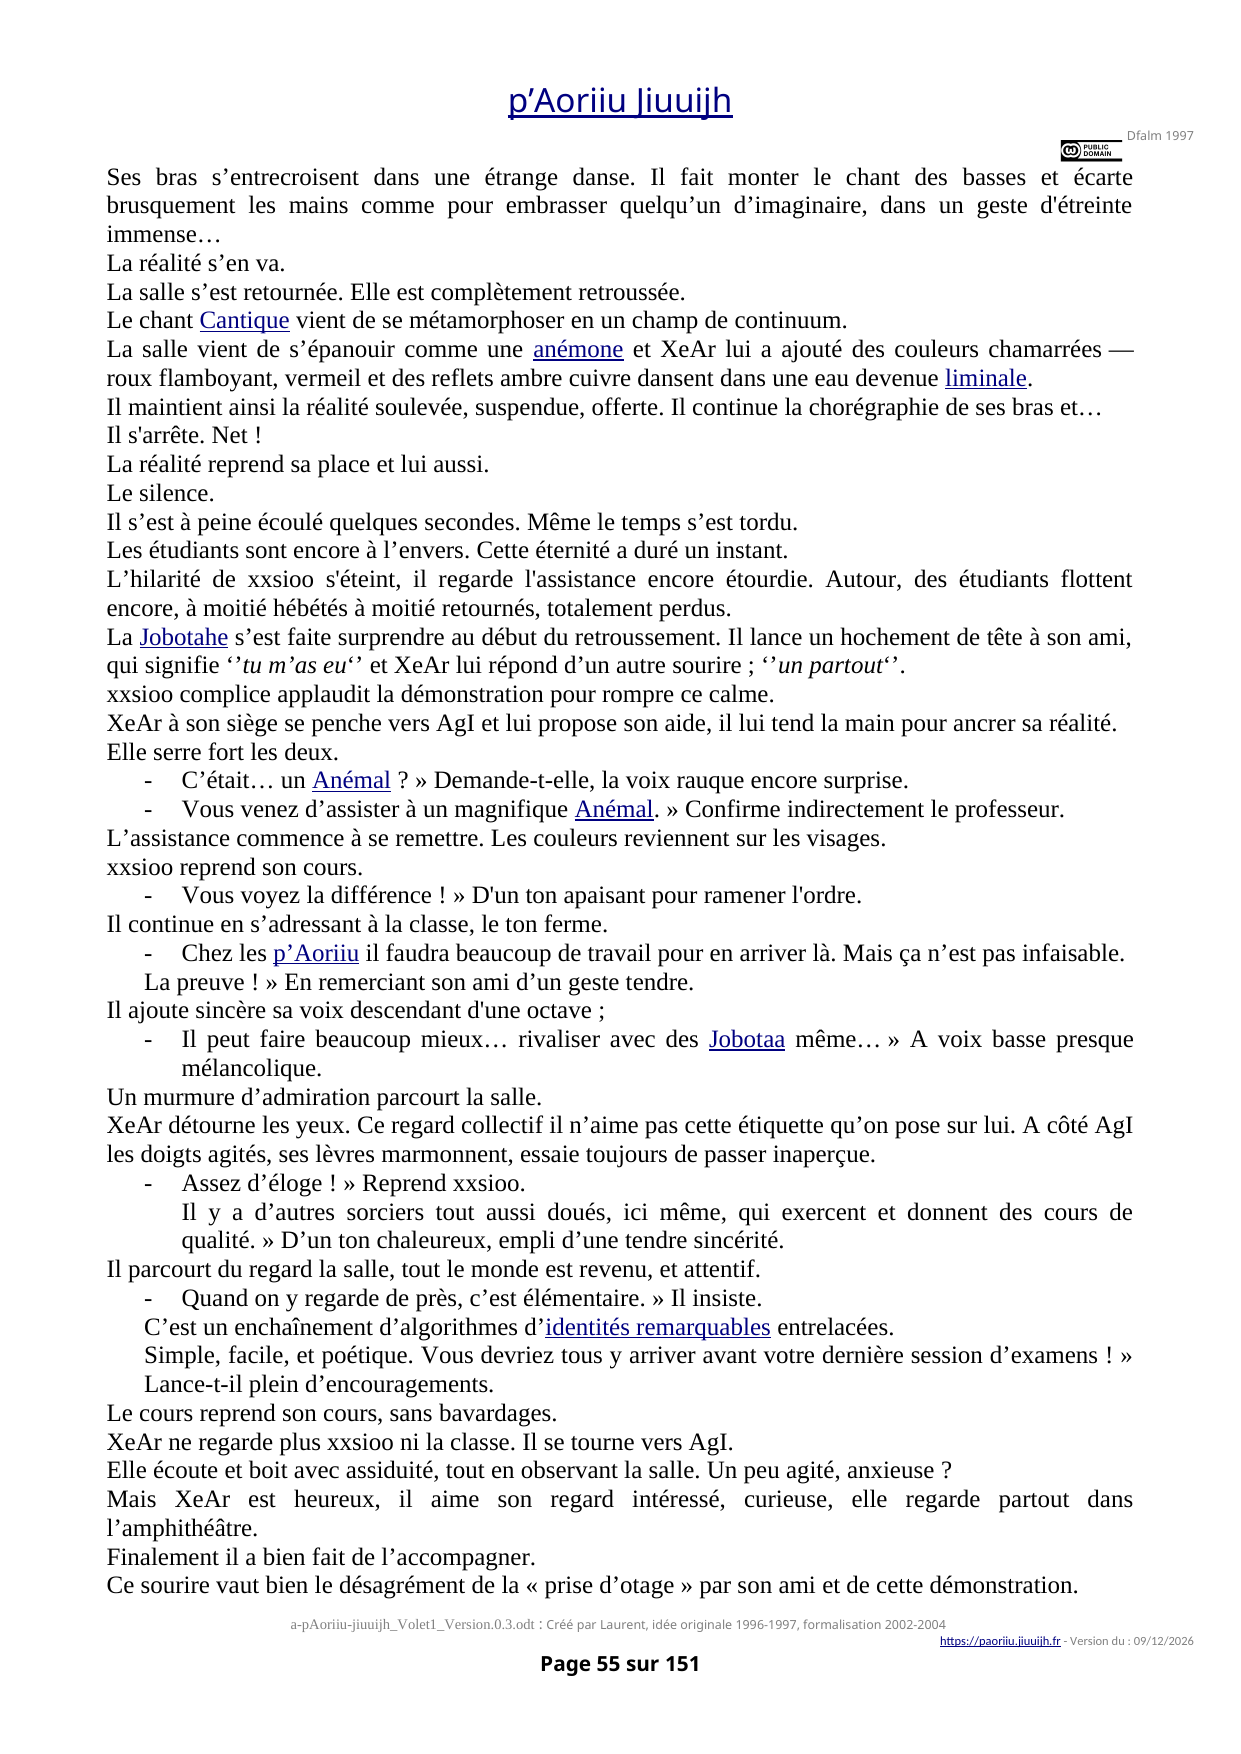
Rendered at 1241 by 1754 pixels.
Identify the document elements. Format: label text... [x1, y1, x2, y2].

text xxsioo reprend son cours. [106, 852, 1134, 881]
text XeAr ne regarde plus xxsioo ni la classe. Il se tourne vers AgI. [106, 1427, 1134, 1456]
text C’est un enchaînement d’algorithmes d’identités remarquables entrelacées. [144, 1312, 1134, 1341]
list Quand on y regarde de près, c’est élémentaire. » Il insiste. [144, 1283, 1134, 1312]
text Finalement il a bien fait de l’accompagner. [106, 1542, 1134, 1571]
text L’assistance commence à se remettre. Les couleurs reviennent sur les visages. [106, 823, 1134, 852]
list Chez les p’Aoriiu il faudra beaucoup de travail pour en arriver là. Mais ça n’est pas infaisable. [144, 938, 1134, 967]
text La salle vient de s’épanouir comme une anémone et XeAr lui a ajouté des couleurs chamarrées — roux flamboyant, vermeil et des reflets ambre cuivre dansent dans une eau devenue liminale. [106, 334, 1134, 392]
text La salle s’est retournée. Elle est complètement retroussée. [106, 277, 1134, 306]
text xxsioo complice applaudit la démonstration pour rompre ce calme. [106, 679, 1134, 708]
text Simple, facile, et poétique. Vous devriez tous y arriver avant votre dernière session d’examens ! » Lance-t-il plein d’encouragements. [144, 1341, 1134, 1398]
text XeAr à son siège se penche vers AgI et lui propose son aide, il lui tend la main pour ancrer sa réalité. [106, 708, 1134, 737]
text Mais XeAr est heureux, il aime son regard intéressé, curieuse, elle regarde partout dans l’amphithéâtre. [106, 1484, 1134, 1542]
text Ce sourire vaut bien le désagrément de la « prise d’otage » par son ami et de cette démonstration. [106, 1571, 1134, 1599]
text La preuve ! » En remerciant son ami d’un geste tendre. [144, 967, 1134, 996]
text Il s'arrête. Net ! [106, 421, 1134, 449]
list Il peut faire beaucoup mieux… rivaliser avec des Jobotaa même… » A voix basse presque mélancolique. [144, 1024, 1134, 1082]
text Il ajoute sincère sa voix descendant d'une octave ; [106, 996, 1134, 1024]
text La réalité reprend sa place et lui aussi. [106, 449, 1134, 478]
text Il s’est à peine écoulé quelques secondes. Même le temps s’est tordu. [106, 507, 1134, 536]
text L’hilarité de xxsioo s'éteint, il regarde l'assistance encore étourdie. Autour, des étudiants flottent encore, à moitié hébétés à moitié retournés, totalement perdus. [106, 564, 1134, 622]
text Il maintient ainsi la réalité soulevée, suspendue, offerte. Il continue la chorégraphie de ses bras et… [106, 392, 1134, 421]
text XeAr détourne les yeux. Ce regard collectif il n’aime pas cette étiquette qu’on pose sur lui. A côté AgI les doigts agités, ses lèvres marmonnent, essaie toujours de passer inaperçue. [106, 1111, 1134, 1168]
text La Jobotahe s’est faite surprendre au début du retroussement. Il lance un hochement de tête à son ami, qui signifie ‘’tu m’as eu‘’ et XeAr lui répond d’un autre sourire ; ‘’un partout‘’. [106, 622, 1134, 679]
list Vous venez d’assister à un magnifique Anémal. » Confirme indirectement le professeur. [144, 794, 1134, 823]
text Il parcourt du regard la salle, tout le monde est revenu, et attentif. [106, 1254, 1134, 1283]
text Ses bras s’entrecroisent dans une étrange danse. Il fait monter le chant des basses et écarte brusquement les mains comme pour embrasser quelqu’un d’imaginaire, dans un geste d'étreinte immense… [106, 162, 1134, 248]
list Vous voyez la différence ! » D'un ton apaisant pour ramener l'ordre. [144, 881, 1134, 909]
text La réalité s’en va. [106, 248, 1134, 277]
text Elle écoute et boit avec assiduité, tout en observant la salle. Un peu agité, anxieuse ? [106, 1456, 1134, 1484]
text Elle serre fort les deux. [106, 737, 1134, 766]
text Les étudiants sont encore à l’envers. Cette éternité a duré un instant. [106, 536, 1134, 564]
text Le cours reprend son cours, sans bavardages. [106, 1398, 1134, 1427]
text Le silence. [106, 478, 1134, 507]
text Un murmure d’admiration parcourt la salle. [106, 1082, 1134, 1111]
list C’était… un Anémal ? » Demande-t-elle, la voix rauque encore surprise. [144, 766, 1134, 794]
text Le chant Cantique vient de se métamorphoser en un champ de continuum. [106, 306, 1134, 334]
text Il continue en s’adressant à la classe, le ton ferme. [106, 909, 1134, 938]
text Il y a d’autres sorciers tout aussi doués, ici même, qui exercent et donnent des cours de qualité. » D’un ton chaleureux, empli d’une tendre sincérité. [181, 1197, 1134, 1254]
list Assez d’éloge ! » Reprend xxsioo. [144, 1168, 1134, 1197]
